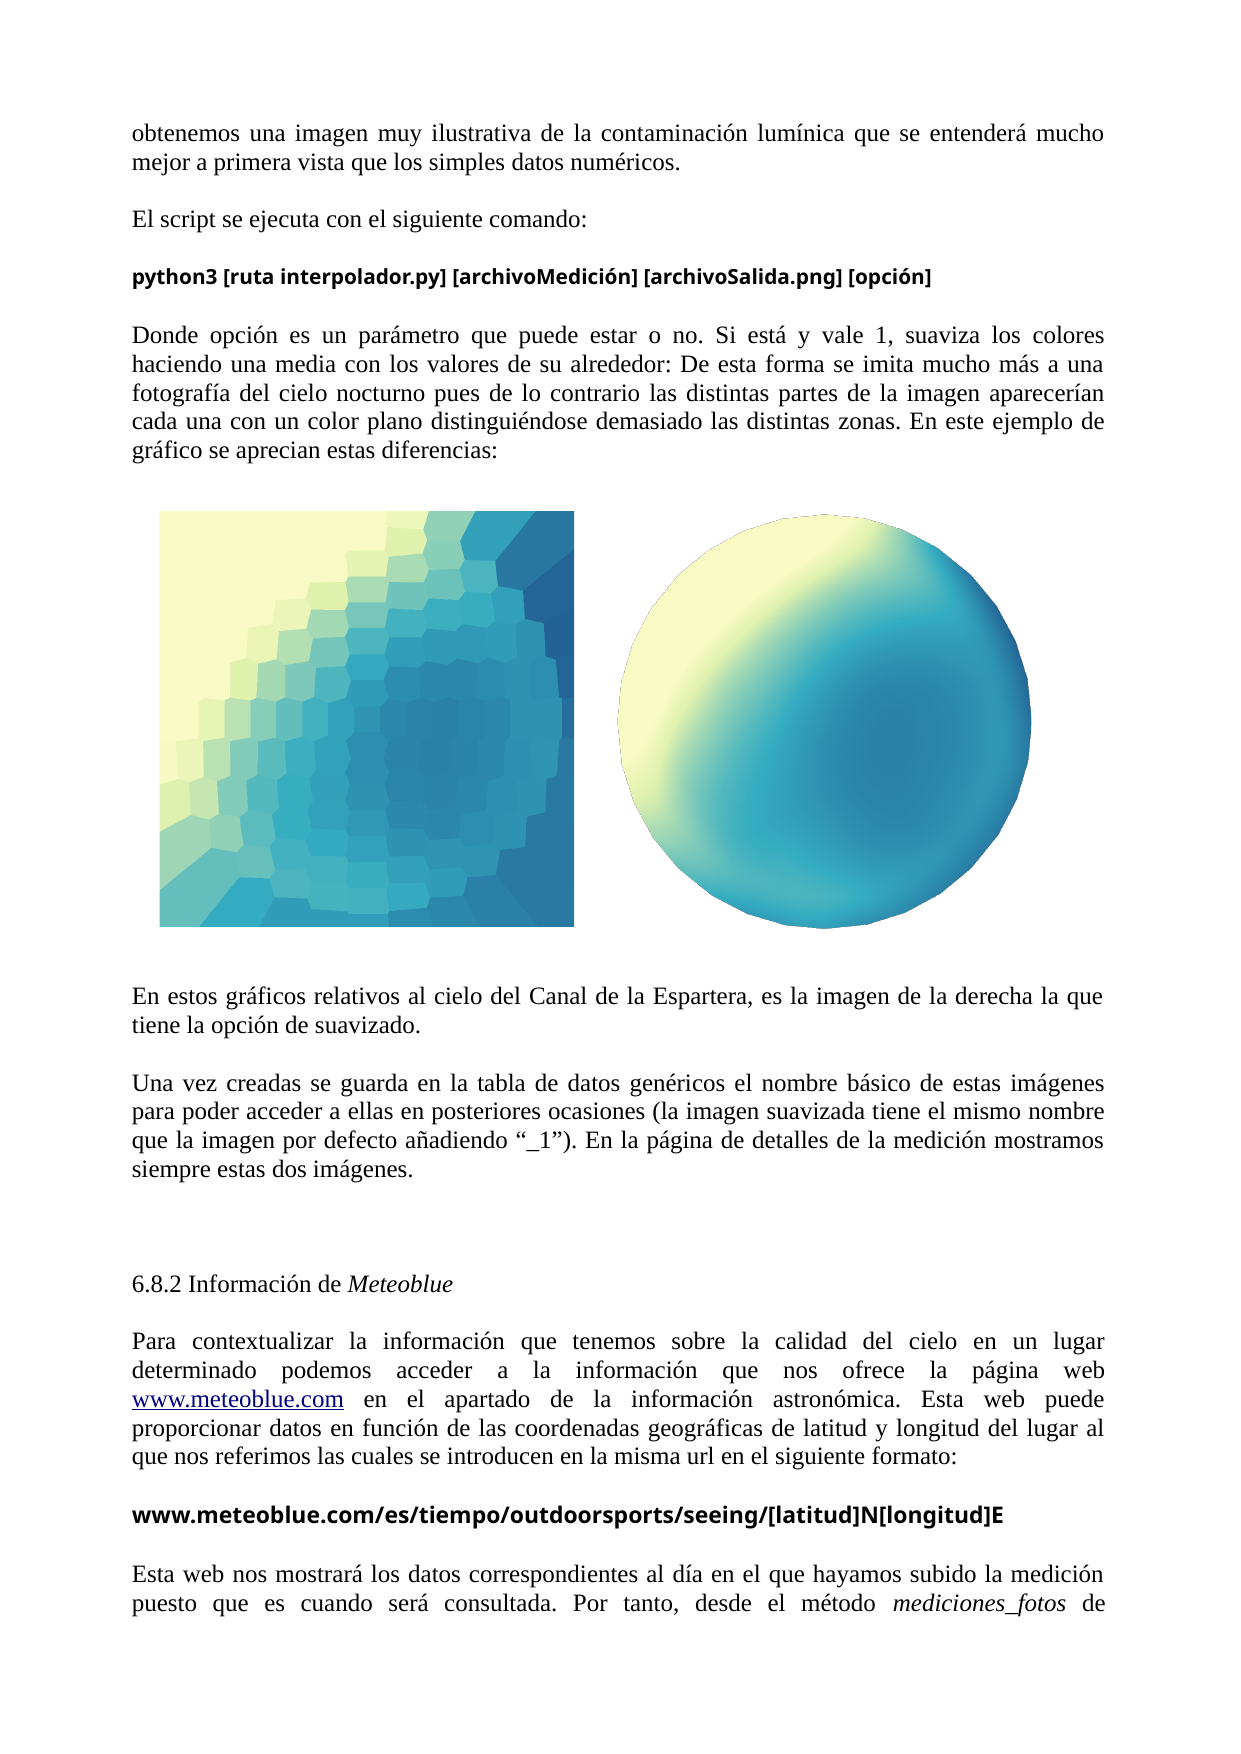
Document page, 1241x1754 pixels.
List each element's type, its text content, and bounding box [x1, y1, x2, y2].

text www.meteoblue.com/es/tiempo/outdoorsports/seeing/[latitud]N[longitud]E [132, 1499, 1106, 1530]
text python3 [ruta interpolador.py] [archivoMedición] [archivoSalida.png] [opción] [132, 262, 1106, 290]
text obtenemos una imagen muy ilustrativa de la contaminación lumínica que se entenderá mucho mejor a primera vista que los simples datos numéricos. [132, 118, 1106, 176]
text El script se ejecuta con el siguiente comando: [132, 204, 1106, 233]
text Donde opción es un parámetro que puede estar o no. Si está y vale 1, suaviza los colores haciendo una media con los valores de su alrededor: De esta forma se imita mucho más a una fotografía del cielo nocturno pues de lo contrario las distintas partes de la imagen aparecerían cada una con un color plano distinguiéndose demasiado las distintas zonas. En este ejemplo de gráfico se aprecian estas diferencias: [132, 320, 1106, 464]
picture [617, 514, 1032, 929]
text Una vez creadas se guarda en la tabla de datos genéricos el nombre básico de estas imágenes para poder acceder a ellas en posteriores ocasiones (la imagen suavizada tiene el mismo nombre que la imagen por defecto añadiendo “_1”). En la página de detalles de la medición mostramos siempre estas dos imágenes. [132, 1068, 1106, 1183]
text Esta web nos mostrará los datos correspondientes al día en el que hayamos subido la medición puesto que es cuando será consultada. Por tanto, desde el método mediciones_fotos de [132, 1559, 1106, 1616]
text Para contextualizar la información que tenemos sobre la calidad del cielo en un lugar determinado podemos acceder a la información que nos ofrece la página web www.meteoblue.com en el apartado de la información astronómica. Esta web puede proporcionar datos en función de las coordenadas geográficas de latitud y longitud del lugar al que nos referimos las cuales se introducen en la misma url en el siguiente formato: [132, 1326, 1106, 1470]
picture [159, 511, 575, 927]
text En estos gráficos relativos al cielo del Canal de la Espartera, es la imagen de la derecha la que tiene la opción de suavizado. [132, 981, 1106, 1039]
text 6.8.2 Información de Meteoblue [132, 1269, 1106, 1298]
